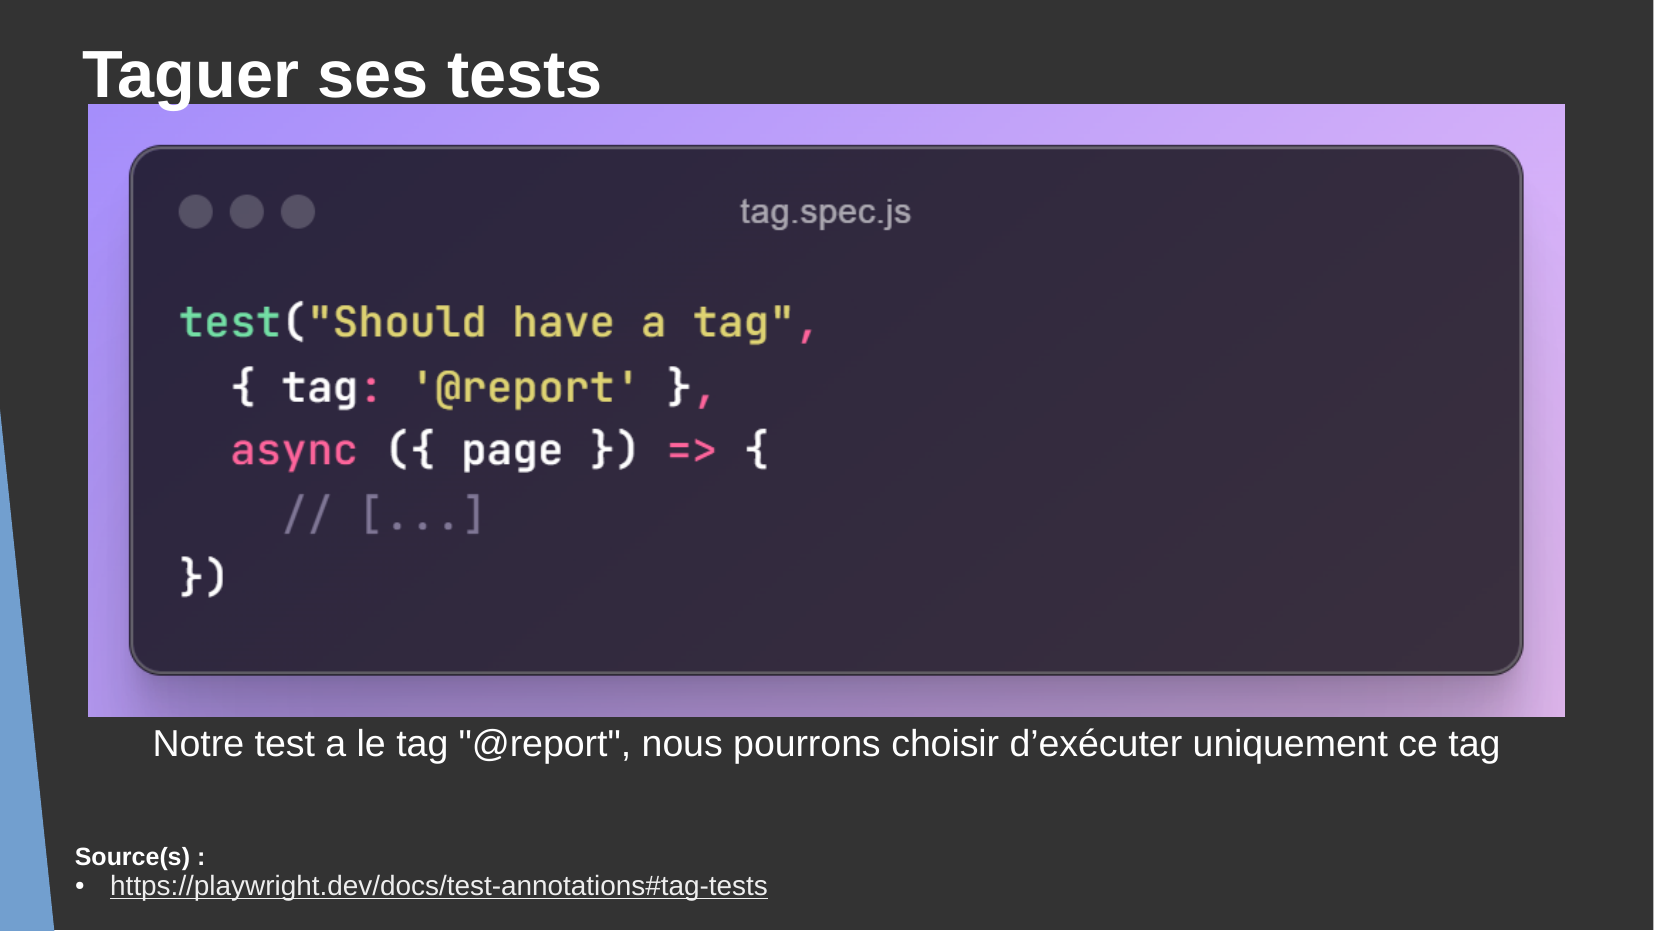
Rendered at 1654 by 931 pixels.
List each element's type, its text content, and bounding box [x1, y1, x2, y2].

text_box [0, 409, 55, 931]
picture [88, 104, 1565, 717]
text_box Notre test a le tag "@report", nous pourrons choisir d’exécuter uniquement ce tag [94, 714, 1560, 792]
text_box Source(s) : https://playwright.dev/docs/test-annotations#tag-tests [60, 826, 1546, 910]
title Taguer ses tests [82, 37, 1004, 119]
